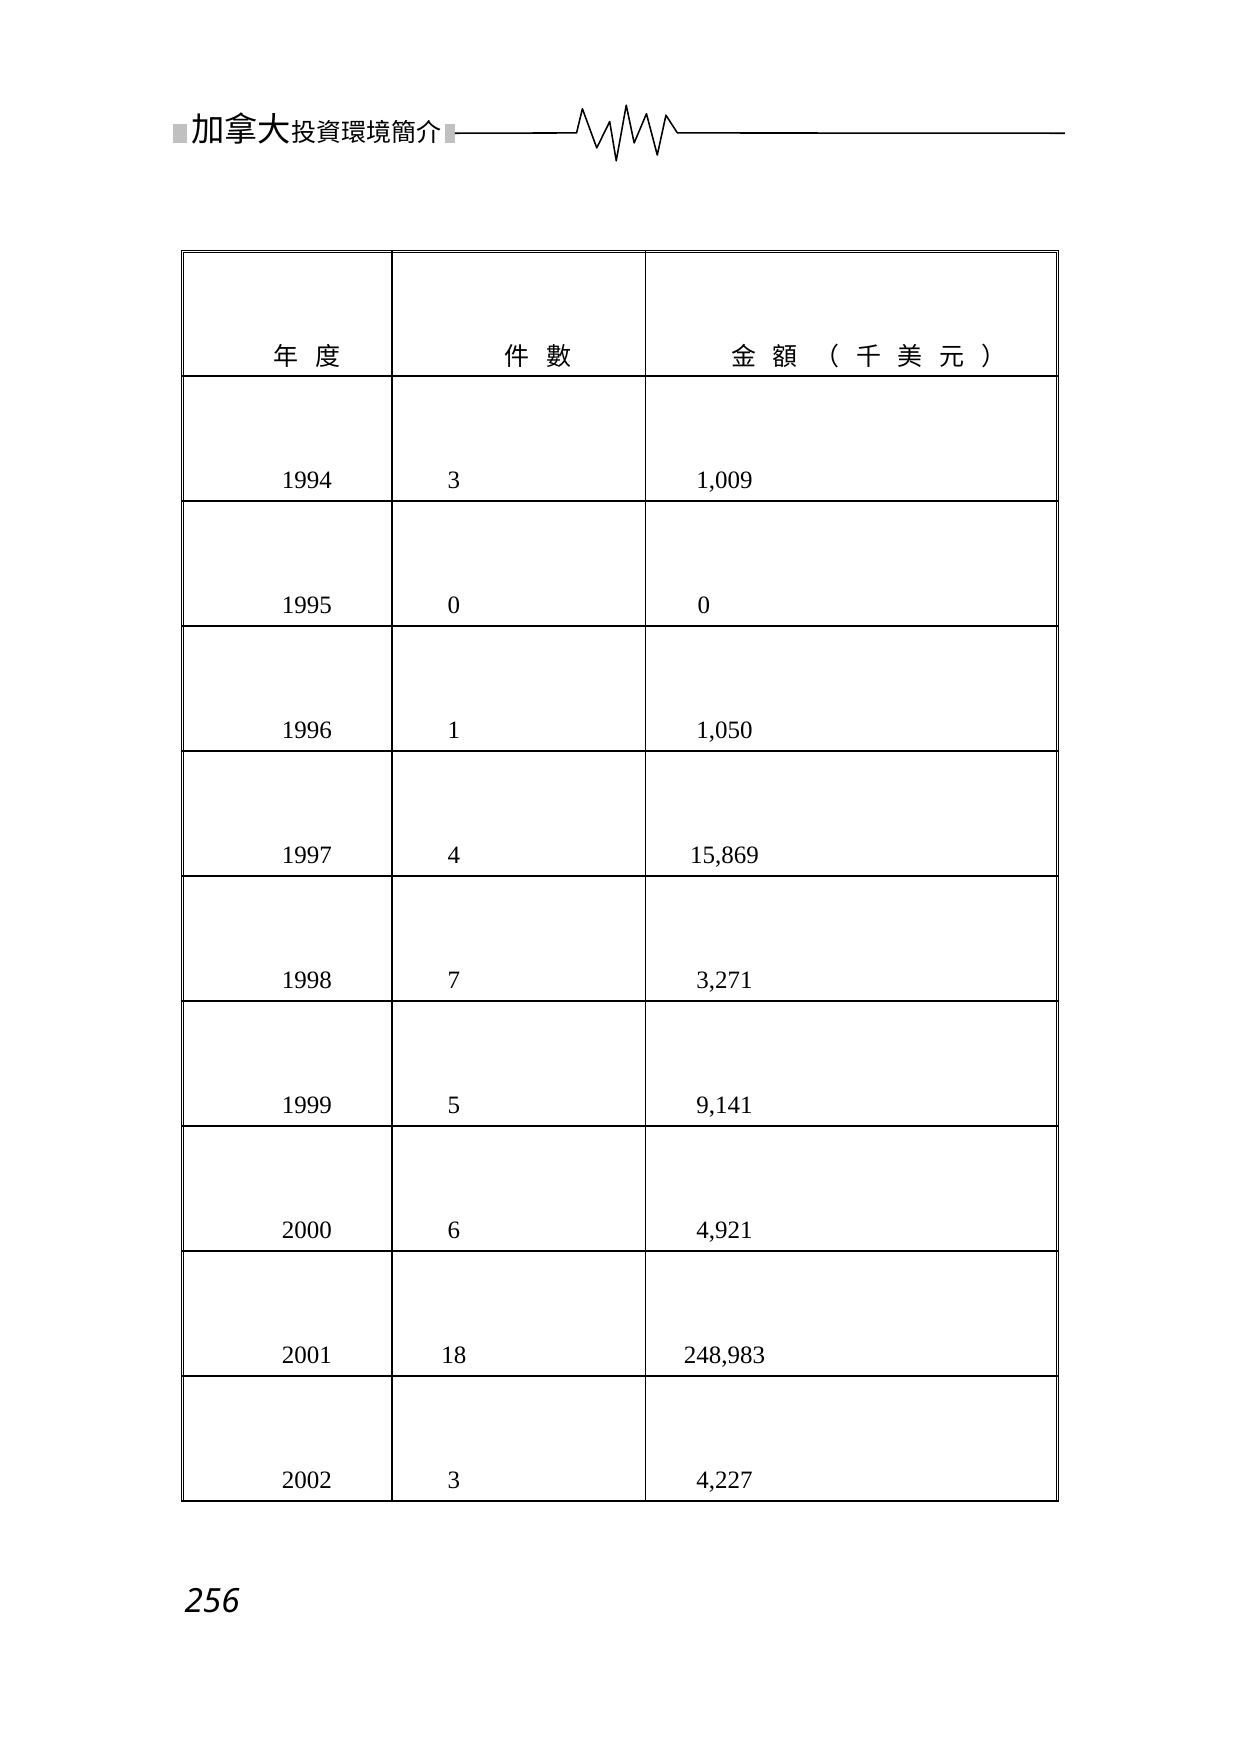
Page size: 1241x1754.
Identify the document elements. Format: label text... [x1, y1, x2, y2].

table_header 年度 [184, 253, 391, 375]
table_cell 1999 [184, 1002, 391, 1125]
table_cell 248,983 [646, 1252, 1056, 1375]
table_cell 18 [393, 1252, 645, 1375]
table_cell 9,141 [646, 1002, 1056, 1125]
table_cell 7 [393, 877, 645, 1000]
table_header 金額（千美元） [646, 253, 1056, 375]
table_cell 1 [393, 627, 645, 750]
table_cell 1998 [184, 877, 391, 1000]
table_cell 1995 [184, 502, 391, 625]
table_cell 0 [646, 502, 1056, 625]
table_cell 2001 [184, 1252, 391, 1375]
table_cell 4,227 [646, 1377, 1056, 1500]
table_cell 2000 [184, 1127, 391, 1250]
table_cell 15,869 [646, 752, 1056, 875]
table_cell 2002 [184, 1377, 391, 1500]
table_cell 4,921 [646, 1127, 1056, 1250]
table_cell 5 [393, 1002, 645, 1125]
table_cell 1997 [184, 752, 391, 875]
table_cell 1,009 [646, 377, 1056, 500]
table_cell 3 [393, 1377, 645, 1500]
table_cell 3 [393, 377, 645, 500]
table_cell 4 [393, 752, 645, 875]
table_cell 1994 [184, 377, 391, 500]
table_cell 0 [393, 502, 645, 625]
table_cell 1996 [184, 627, 391, 750]
table_cell 1,050 [646, 627, 1056, 750]
table_cell 3,271 [646, 877, 1056, 1000]
table_header 件數 [393, 253, 645, 375]
table_cell 6 [393, 1127, 645, 1250]
